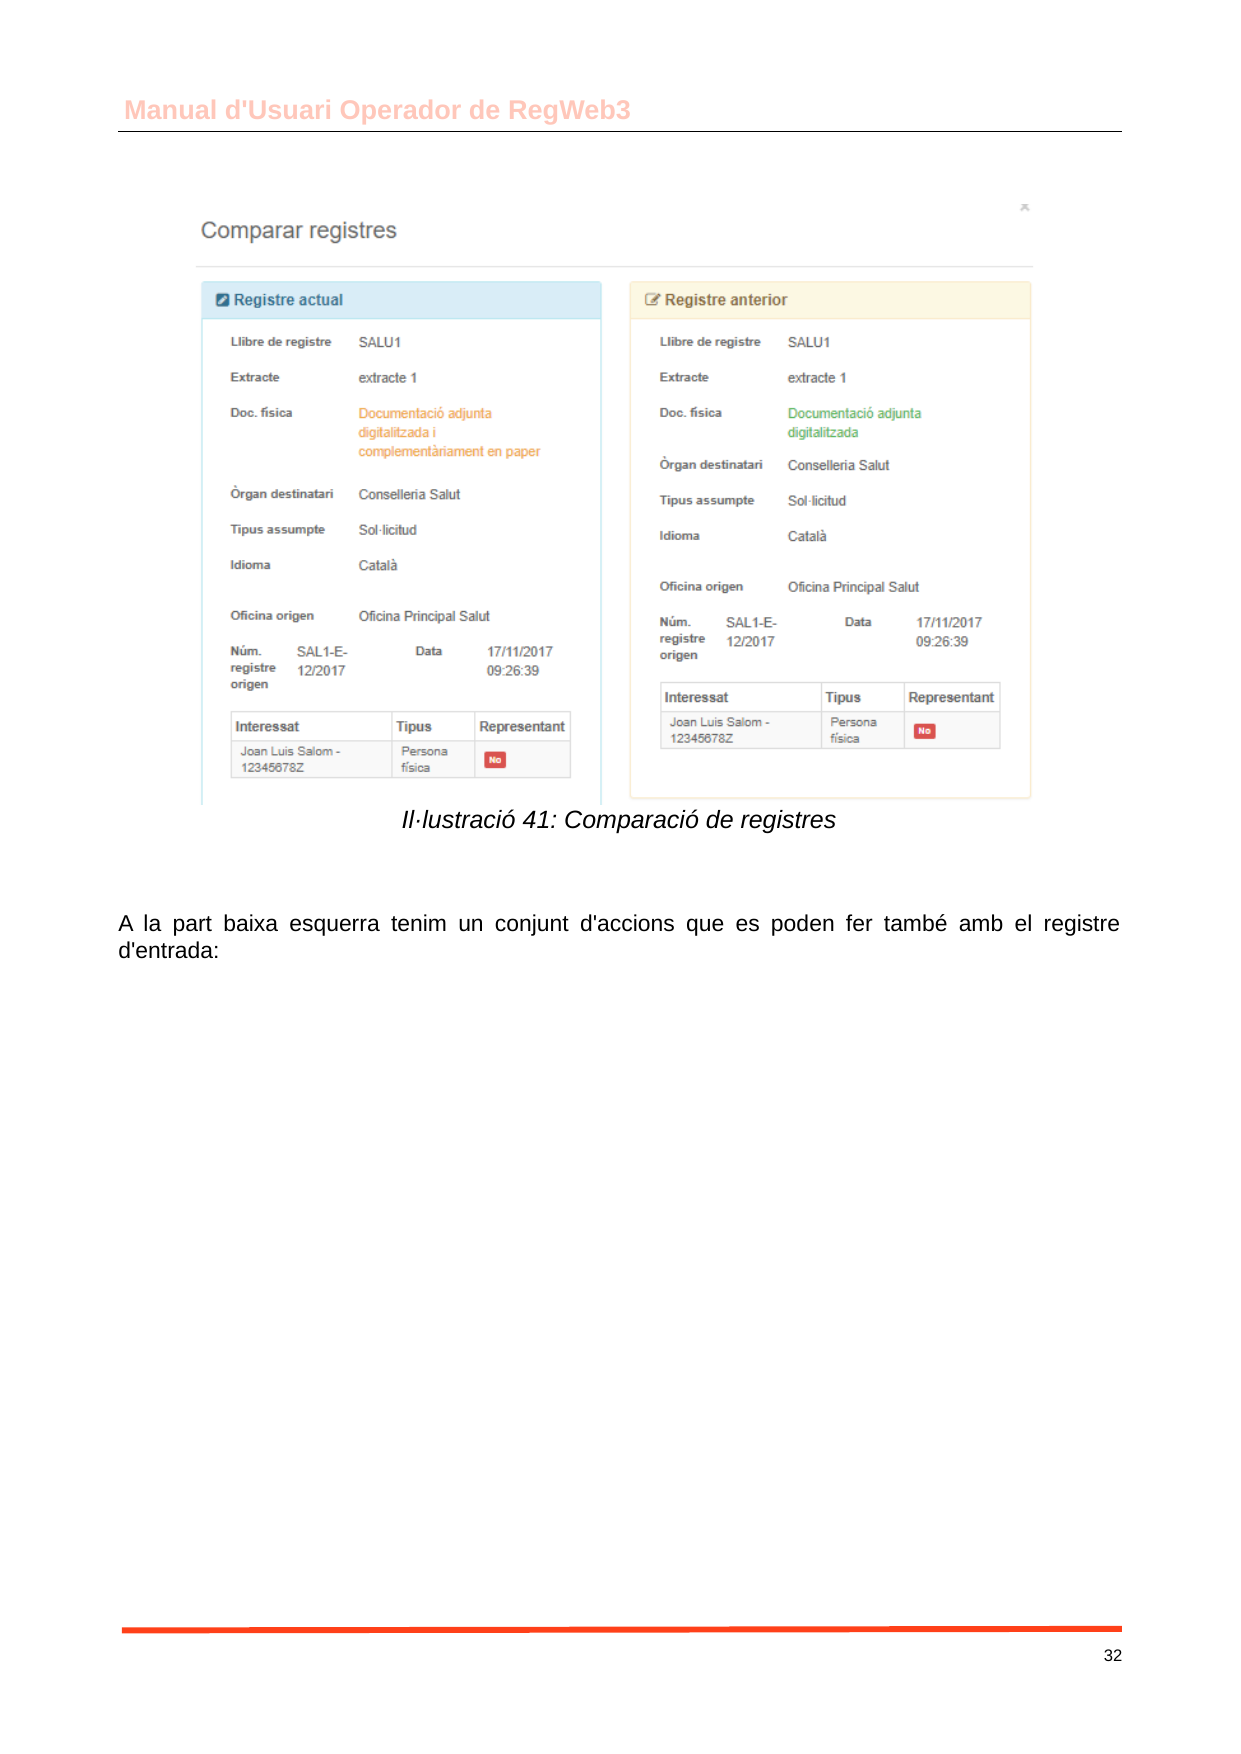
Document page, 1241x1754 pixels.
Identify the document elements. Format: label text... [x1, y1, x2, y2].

picture [195, 204, 1034, 805]
text Il·lustració 41: Comparació de registres [118, 805, 1122, 833]
text A la part baixa esquerra tenim un conjunt d'accions que es poden fer també amb el registre d'entrada: [118, 910, 1122, 963]
